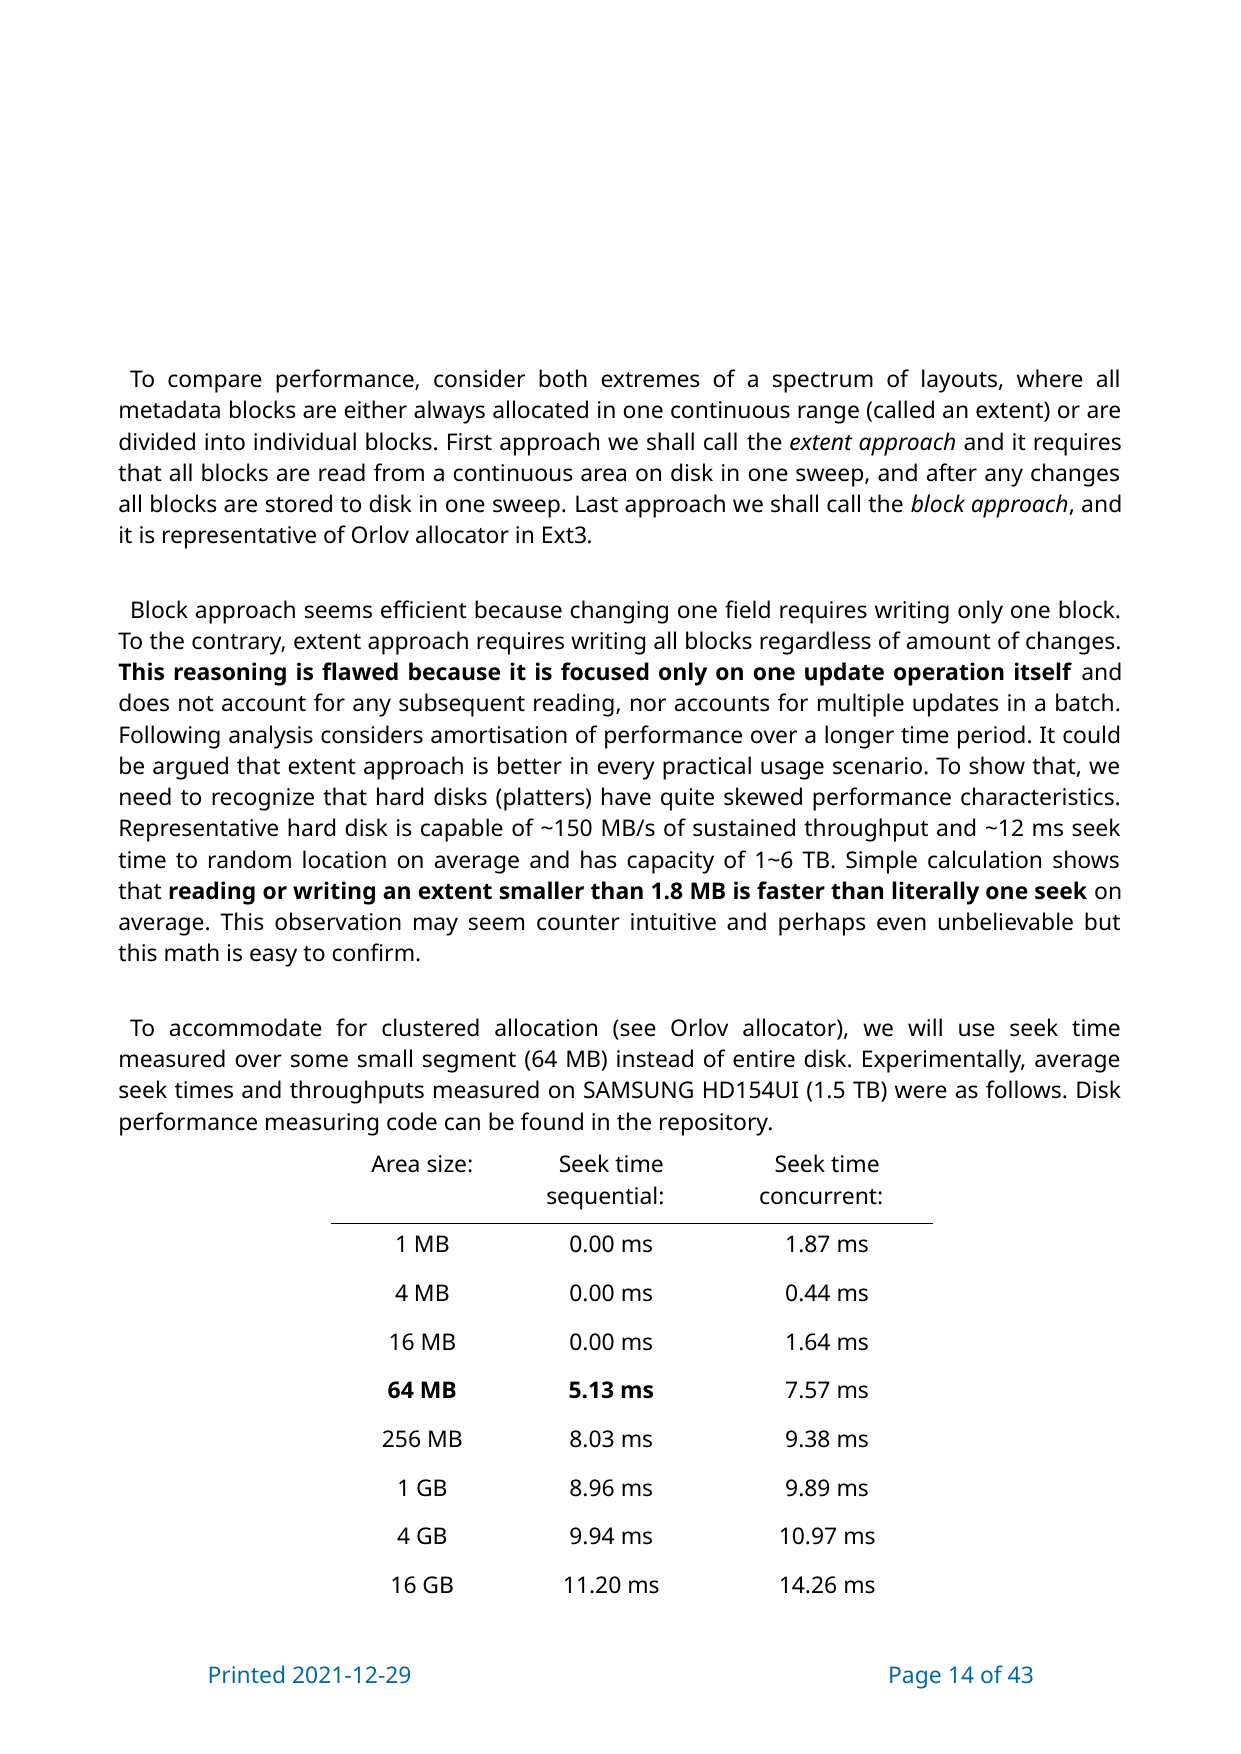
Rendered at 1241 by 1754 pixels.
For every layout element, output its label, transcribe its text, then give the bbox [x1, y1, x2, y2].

table_header [933, 1143, 1122, 1222]
table_cell 14.26 ms [709, 1563, 933, 1612]
table_cell 0.00 ms [501, 1320, 709, 1368]
table_cell [933, 1320, 1122, 1368]
table_cell 1.87 ms [709, 1224, 933, 1271]
table_cell 8.03 ms [501, 1417, 709, 1466]
table_cell 9.38 ms [709, 1417, 933, 1466]
table_cell [933, 1369, 1122, 1417]
table_cell 9.89 ms [709, 1466, 933, 1514]
table_cell [933, 1515, 1122, 1563]
table_cell 0.44 ms [709, 1271, 933, 1320]
table_cell 16 GB [331, 1563, 501, 1612]
table_cell [118, 1417, 331, 1466]
table_header Seek time sequential: [501, 1143, 709, 1222]
table_cell 10.97 ms [709, 1515, 933, 1563]
table_cell [933, 1417, 1122, 1466]
table_header Seek time concurrent: [709, 1143, 933, 1222]
table_cell [118, 1563, 331, 1612]
table_cell 5.13 ms [501, 1369, 709, 1417]
table_cell 1 GB [331, 1466, 501, 1514]
table_cell [118, 1515, 331, 1563]
table_cell [933, 1466, 1122, 1514]
table_cell [118, 1466, 331, 1514]
table_header [118, 1143, 331, 1222]
table_cell [118, 1223, 331, 1271]
table_cell 11.20 ms [501, 1563, 709, 1612]
text Block approach seems efficient because changing one field requires writing only one block. To the contrary, extent approach requires writing all blocks regardless of amount of changes. This reasoning is flawed because it is focused only on one update operation itself and does not account for any subsequent reading, nor accounts for multiple updates in a batch. Following analysis considers amortisation of performance over a longer time period. It could be argued that extent approach is better in every practical usage scenario. To show that, we need to recognize that hard disks (platters) have quite skewed performance characteristics. Representative hard disk is capable of ~150 MB/s of sustained throughput and ~12 ms seek time to random location on average and has capacity of 1~6 TB. Simple calculation shows that reading or writing an extent smaller than 1.8 MB is faster than literally one seek on average. This observation may seem counter intuitive and perhaps even unbelievable but this math is easy to confirm. [118, 593, 1122, 968]
table_cell 256 MB [331, 1417, 501, 1466]
table_cell 1.64 ms [709, 1320, 933, 1368]
table_cell [933, 1563, 1122, 1612]
table_cell 4 GB [331, 1515, 501, 1563]
table_cell 0.00 ms [501, 1271, 709, 1320]
text To compare performance, consider both extremes of a spectrum of layouts, where all metadata blocks are either always allocated in one continuous range (called an extent) or are divided into individual blocks. First approach we shall call the extent approach and it requires that all blocks are read from a continuous area on disk in one sweep, and after any changes all blocks are stored to disk in one sweep. Last approach we shall call the block approach, and it is representative of Orlov allocator in Ext3. [118, 363, 1122, 550]
table_cell 64 MB [331, 1369, 501, 1417]
table_cell 4 MB [331, 1271, 501, 1320]
table_cell [118, 1369, 331, 1417]
table_header Area size: [331, 1143, 501, 1222]
table_cell 16 MB [331, 1320, 501, 1368]
table_cell [118, 1320, 331, 1368]
table_cell 1 MB [331, 1224, 501, 1271]
table_cell [933, 1271, 1122, 1320]
table_cell 8.96 ms [501, 1466, 709, 1514]
table_cell 9.94 ms [501, 1515, 709, 1563]
table_cell [118, 1271, 331, 1320]
text To accommodate for clustered allocation (see Orlov allocator), we will use seek time measured over some small segment (64 MB) instead of entire disk. Experimentally, average seek times and throughputs measured on SAMSUNG HD154UI (1.5 TB) were as follows. Disk performance measuring code can be found in the repository. [118, 1012, 1122, 1137]
table_cell [933, 1223, 1122, 1271]
table_cell 0.00 ms [501, 1224, 709, 1271]
table_cell 7.57 ms [709, 1369, 933, 1417]
